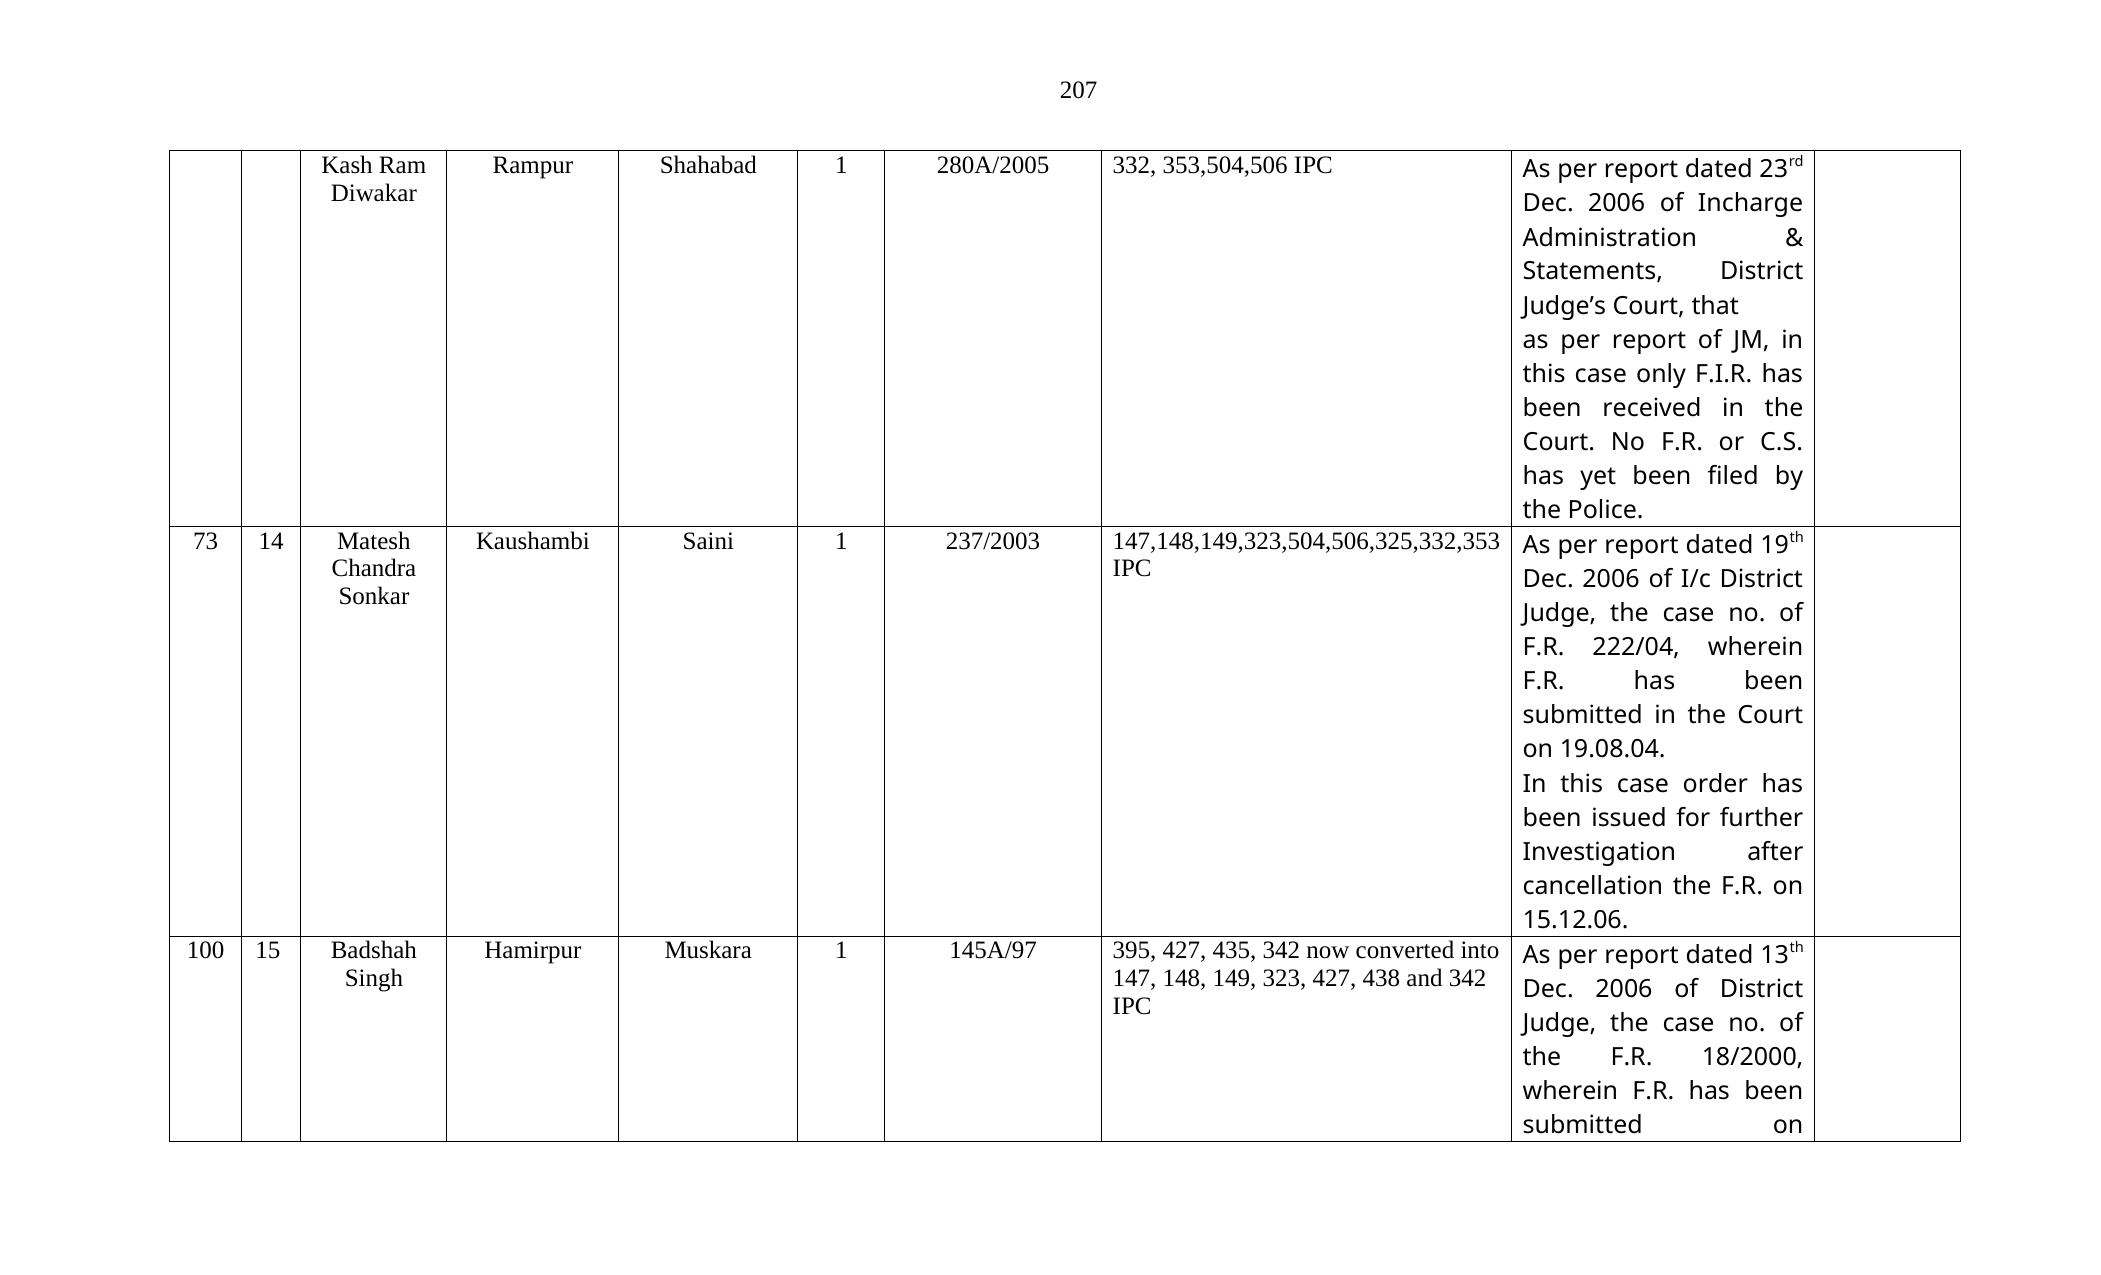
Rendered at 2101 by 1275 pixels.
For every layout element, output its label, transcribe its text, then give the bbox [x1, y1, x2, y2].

table_cell 15 [242, 937, 300, 1141]
table_cell [242, 151, 300, 526]
table_cell As per report dated 13th Dec. 2006 of District Judge, the case no. of the F.R. 18/2000, wherein F.R. has been submitted on [1512, 937, 1814, 1141]
table_cell [1815, 151, 1960, 526]
table_cell 1 [798, 151, 884, 526]
table_cell Rampur [447, 151, 618, 526]
table_cell Muskara [619, 937, 797, 1141]
table_cell [1815, 527, 1960, 936]
table_cell 280A/2005 [885, 151, 1101, 526]
table_cell 147,148,149,323,504,506,325,332,353 IPC [1102, 527, 1511, 936]
table_cell Kaushambi [447, 527, 618, 936]
table_cell Matesh Chandra Sonkar [301, 527, 446, 936]
table_cell 73 [170, 527, 241, 936]
table_cell Kash Ram Diwakar [301, 151, 446, 526]
table_cell 100 [170, 937, 241, 1141]
table_cell 395, 427, 435, 342 now converted into 147, 148, 149, 323, 427, 438 and 342 IPC [1102, 937, 1511, 1141]
table_cell 14 [242, 527, 300, 936]
table_cell As per report dated 19th Dec. 2006 of I/c District Judge, the case no. of F.R. 222/04, wherein F.R. has been submitted in the Court on 19.08.04. In this case order has been issued for further Investigation after cancellation the F.R. on 15.12.06. [1512, 527, 1814, 936]
table_cell 1 [798, 937, 884, 1141]
table_cell Badshah Singh [301, 937, 446, 1141]
table_cell Shahabad [619, 151, 797, 526]
table_cell [1815, 937, 1960, 1141]
table_cell Hamirpur [447, 937, 618, 1141]
table_cell 237/2003 [885, 527, 1101, 936]
table_cell 145A/97 [885, 937, 1101, 1141]
table_cell 332, 353,504,506 IPC [1102, 151, 1511, 526]
table_cell 1 [798, 527, 884, 936]
table_cell Saini [619, 527, 797, 936]
table_cell As per report dated 23rd Dec. 2006 of Incharge Administration & Statements, District Judge’s Court, that as per report of JM, in this case only F.I.R. has been received in the Court. No F.R. or C.S. has yet been filed by the Police. [1512, 151, 1814, 526]
table_cell [170, 151, 241, 526]
